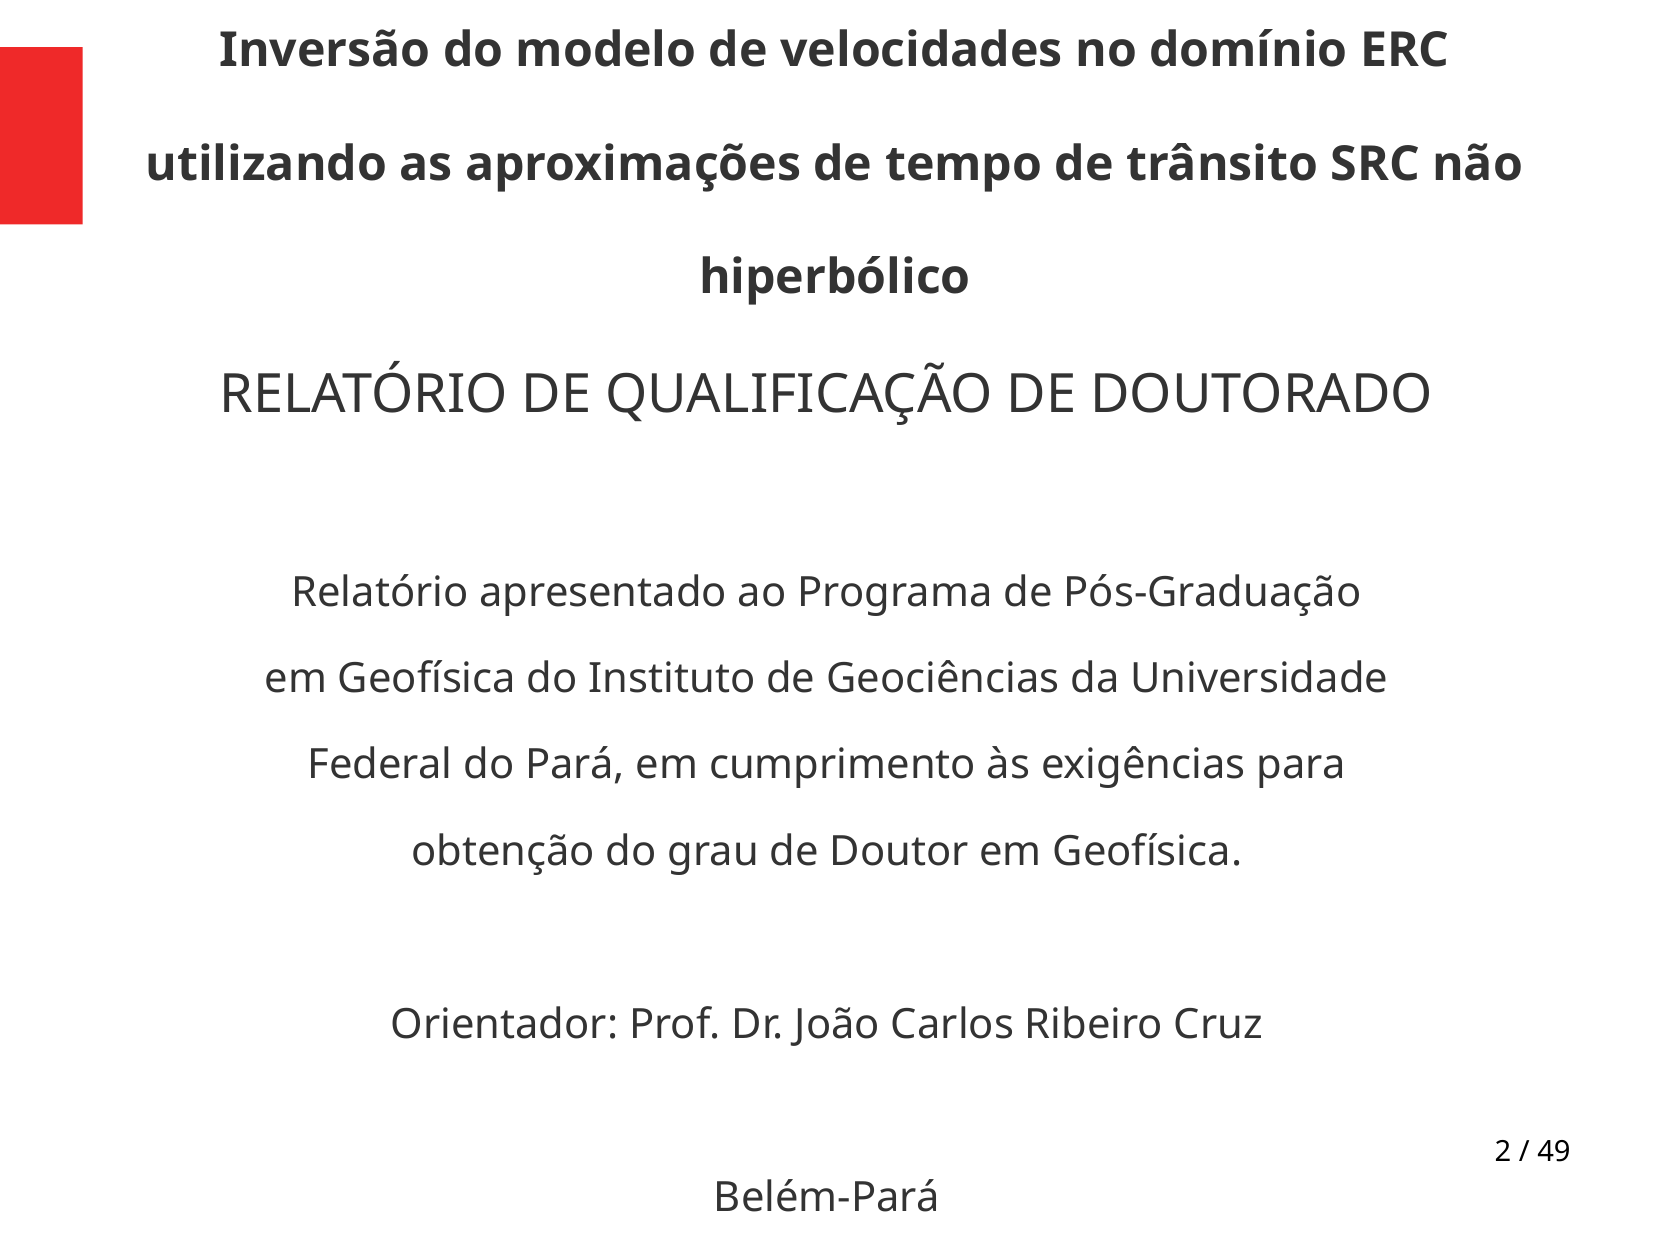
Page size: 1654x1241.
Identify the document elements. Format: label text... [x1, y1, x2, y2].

list RELATÓRIO DE QUALIFICAÇÃO DE DOUTORADO Relatório apresentado ao Programa de Pós-Graduação em Geofísica do Instituto de Geociências da Universidade Federal do Pará, em cumprimento às exigências para obtenção do grau de Doutor em Geofísica. Orientador: Prof. Dr. João Carlos Ribeiro Cruz Belém-Pará 2020 [118, 354, 1536, 1074]
title Inversão do modelo de velocidades no domínio ERC utilizando as aproximações de tempo de trânsito SRC não hiperbólico [108, 30, 1562, 322]
